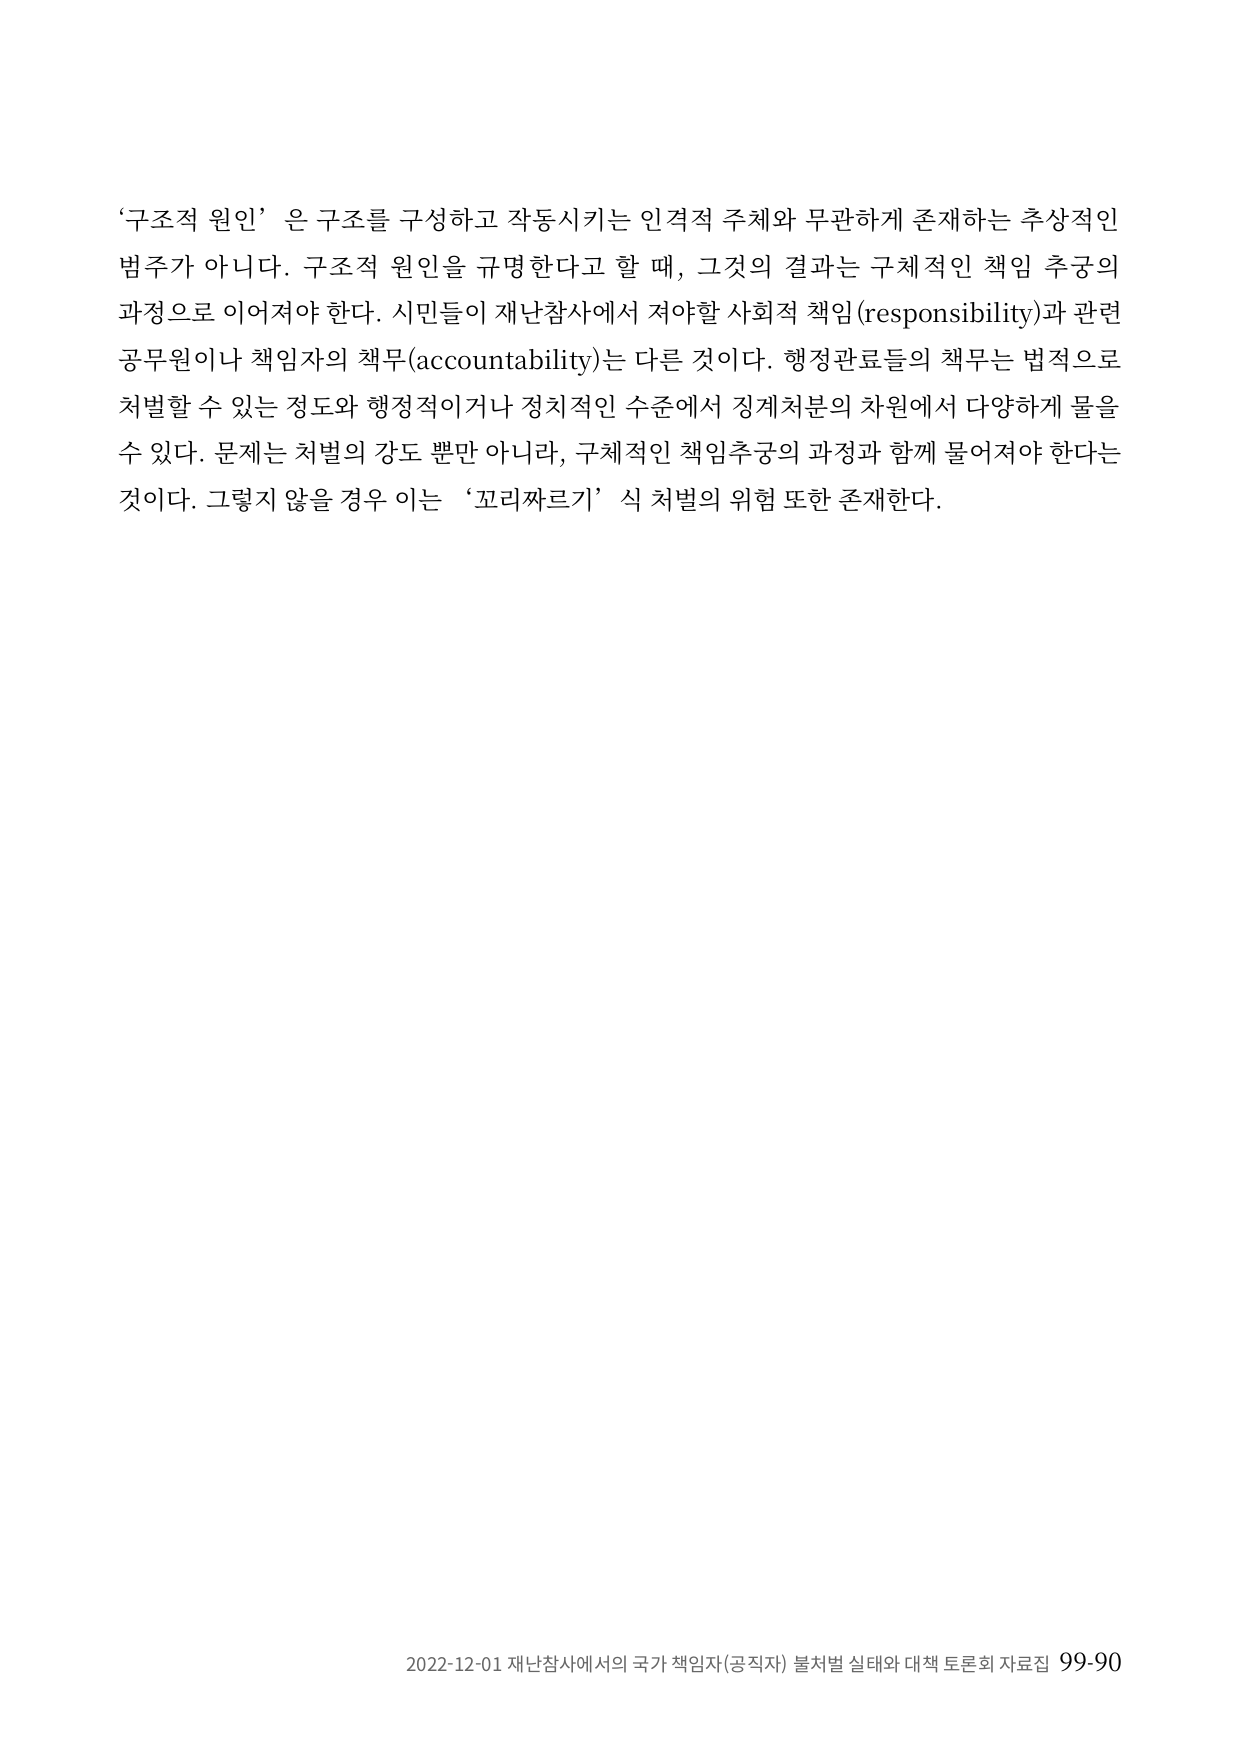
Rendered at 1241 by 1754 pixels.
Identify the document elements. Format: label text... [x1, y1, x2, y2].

text ‘구조적 원인’은 구조를 구성하고 작동시키는 인격적 주체와 무관하게 존재하는 추상적인 범주가 아니다. 구조적 원인을 규명한다고 할 때, 그것의 결과는 구체적인 책임 추궁의 과정으로 이어져야 한다. 시민들이 재난참사에서 져야할 사회적 책임(responsibility)과 관련 공무원이나 책임자의 책무(accountability)는 다른 것이다. 행정관료들의 책무는 법적으로 처벌할 수 있는 정도와 행정적이거나 정치적인 수준에서 징계처분의 차원에서 다양하게 물을 수 있다. 문제는 처벌의 강도 뿐만 아니라, 구체적인 책임추궁의 과정과 함께 물어져야 한다는 것이다. 그렇지 않을 경우 이는 ‘꼬리짜르기’식 처벌의 위험 또한 존재한다. [118, 201, 1122, 517]
